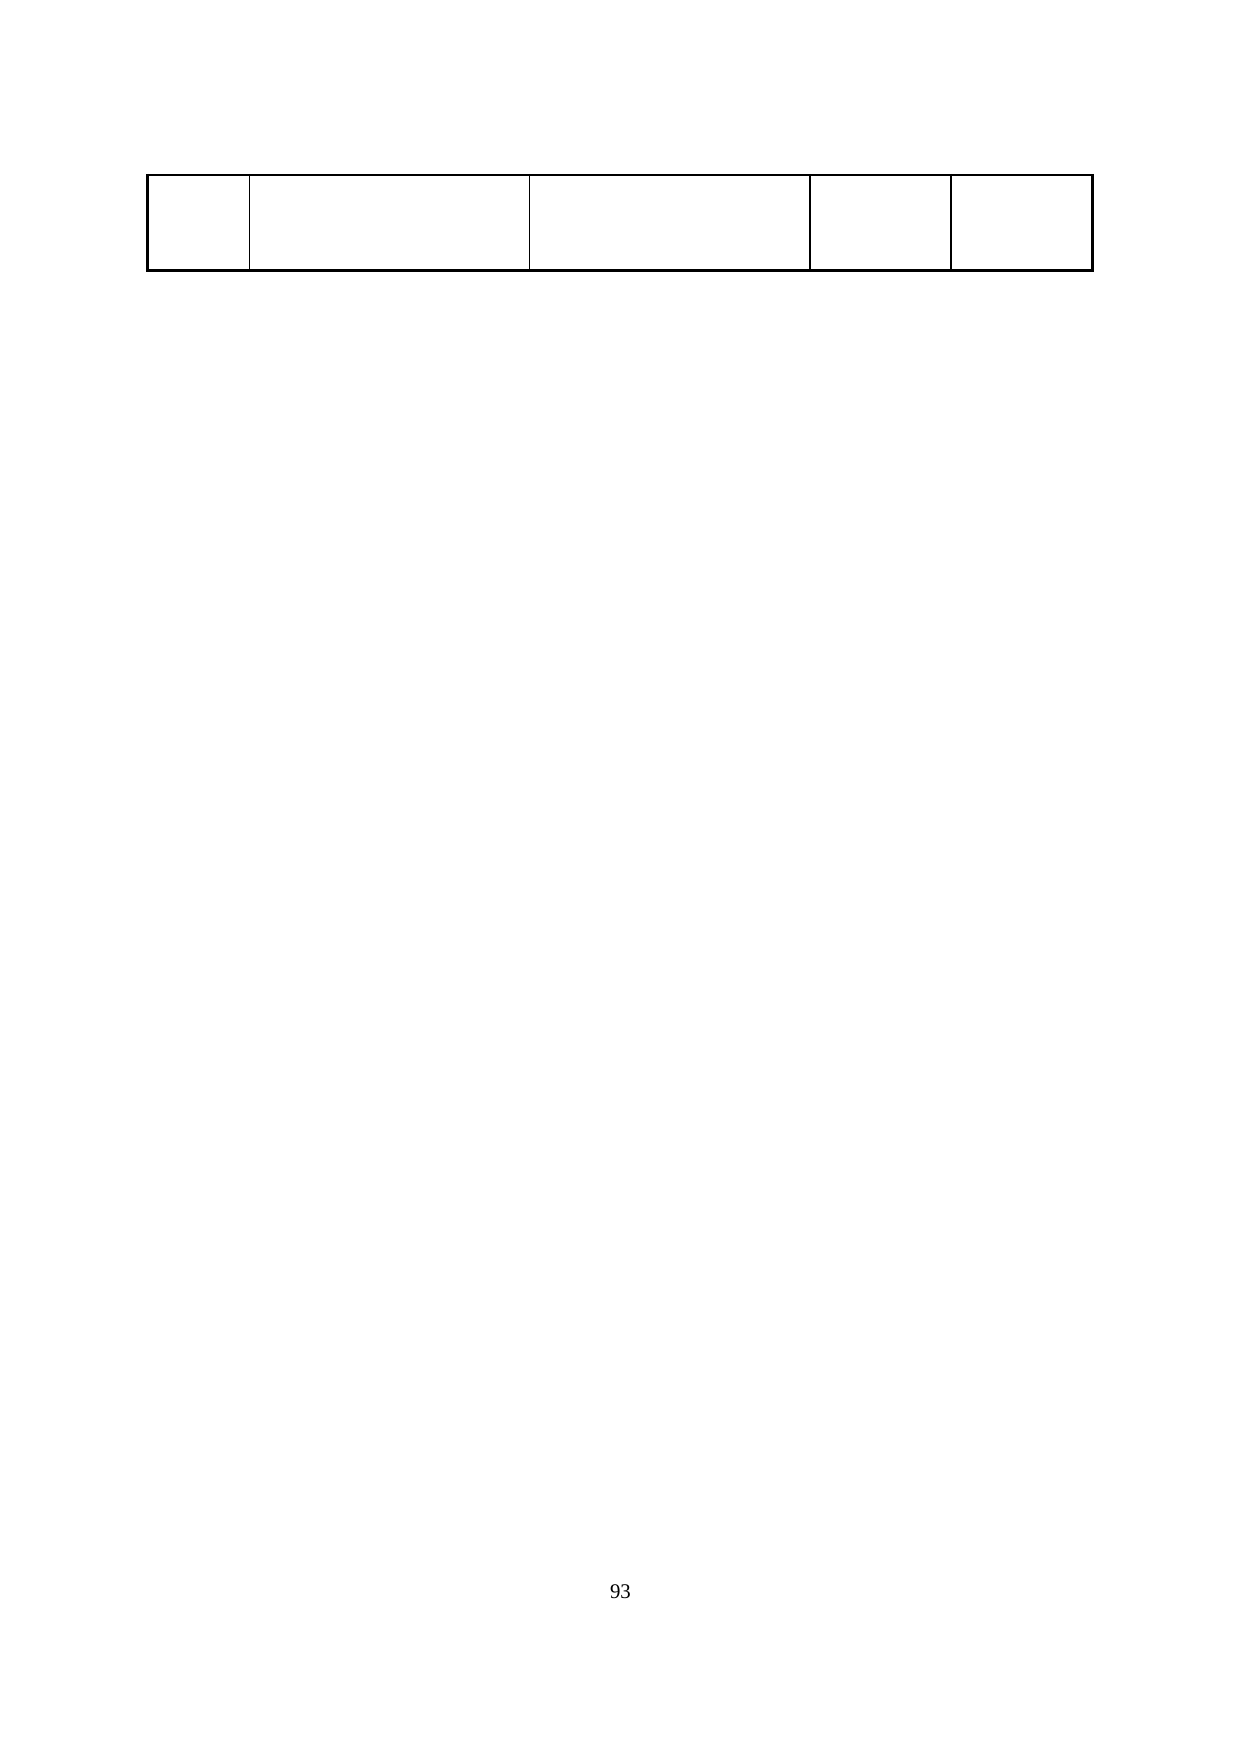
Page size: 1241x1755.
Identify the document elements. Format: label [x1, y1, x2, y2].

table_cell [811, 176, 950, 268]
table_cell [250, 176, 529, 268]
table_cell [149, 176, 249, 268]
table_cell [952, 176, 1091, 268]
table_cell [530, 176, 809, 268]
